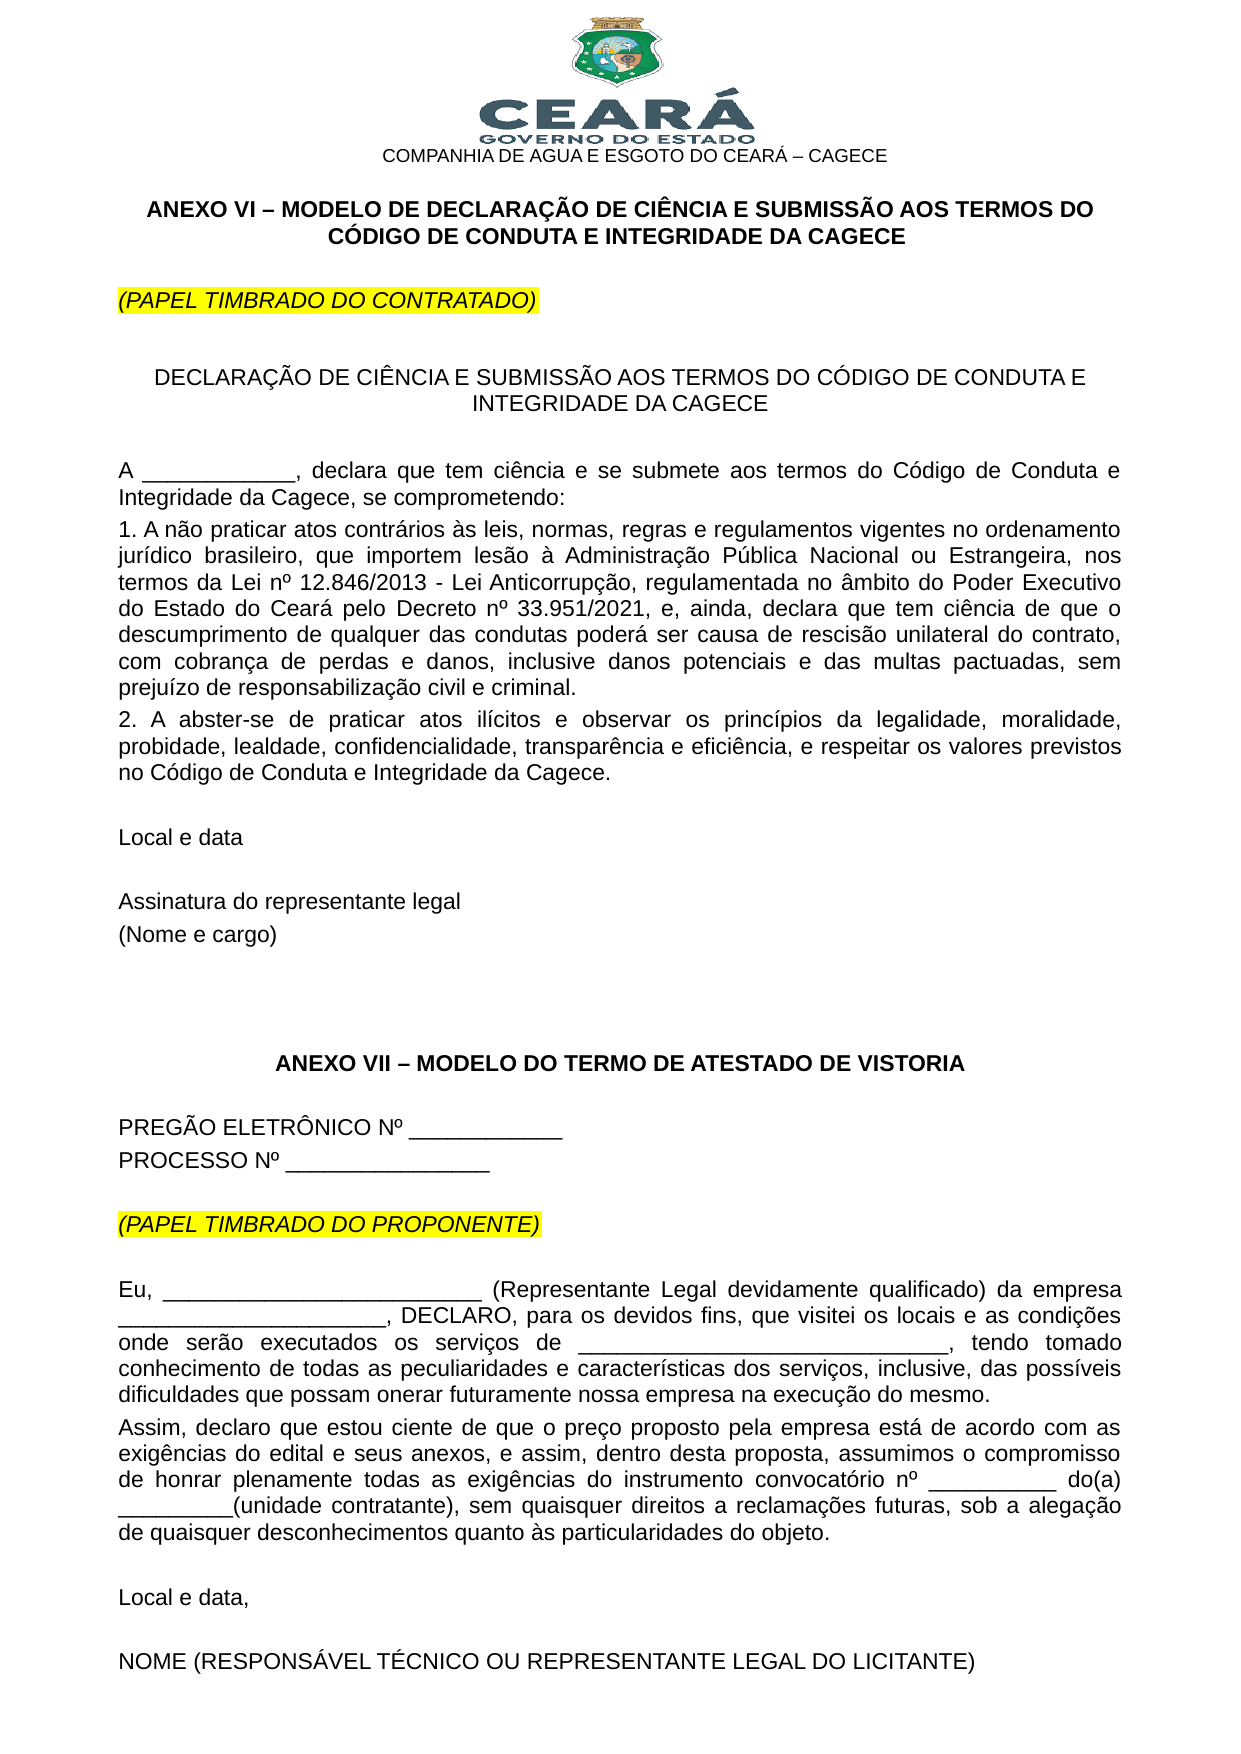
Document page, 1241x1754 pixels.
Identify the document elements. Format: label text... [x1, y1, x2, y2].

text (PAPEL TIMBRADO DO CONTRATADO) [118, 287, 1122, 314]
text PROCESSO Nº ________________ [118, 1147, 1122, 1173]
text Eu, _________________________ (Representante Legal devidamente qualificado) da empresa _____________________, DECLARO, para os devidos fins, que visitei os locais e as condições onde serão executados os serviços de _____________________________, tendo tomado conhecimento de todas as peculiaridades e características dos serviços, inclusive, das possíveis dificuldades que possam onerar futuramente nossa empresa na execução do mesmo. [118, 1276, 1122, 1407]
text DECLARAÇÃO DE CIÊNCIA E SUBMISSÃO AOS TERMOS DO CÓDIGO DE CONDUTA E INTEGRIDADE DA CAGECE [118, 364, 1122, 417]
text NOME (RESPONSÁVEL TÉCNICO OU REPRESENTANTE LEGAL DO LICITANTE) [118, 1648, 1122, 1674]
text A ____________, declara que tem ciência e se submete aos termos do Código de Conduta e Integridade da Cagece, se comprometendo: [118, 457, 1122, 510]
text (PAPEL TIMBRADO DO PROPONENTE) [118, 1211, 1122, 1237]
text Local e data [118, 824, 1122, 850]
text Assim, declaro que estou ciente de que o preço proposto pela empresa está de acordo com as exigências do edital e seus anexos, e assim, dentro desta proposta, assumimos o compromisso de honrar plenamente todas as exigências do instrumento convocatório nº __________ do(a) _________(unidade contratante), sem quaisquer direitos a reclamações futuras, sob a alegação de quaisquer desconhecimentos quanto às particularidades do objeto. [118, 1413, 1122, 1545]
text 2. A abster-se de praticar atos ilícitos e observar os princípios da legalidade, moralidade, probidade, lealdade, confidencialidade, transparência e eficiência, e respeitar os valores previstos no Código de Conduta e Integridade da Cagece. [118, 706, 1122, 785]
text Assinatura do representante legal [118, 888, 1122, 914]
text PREGÃO ELETRÔNICO Nº ____________ [118, 1114, 1122, 1141]
text ANEXO VII – MODELO DO TERMO DE ATESTADO DE VISTORIA [118, 1050, 1122, 1076]
picture [453, 12, 782, 148]
text (Nome e cargo) [118, 921, 1122, 947]
text 1. A não praticar atos contrários às leis, normas, regras e regulamentos vigentes no ordenamento jurídico brasileiro, que importem lesão à Administração Pública Nacional ou Estrangeira, nos termos da Lei nº 12.846/2013 - Lei Anticorrupção, regulamentada no âmbito do Poder Executivo do Estado do Ceará pelo Decreto nº 33.951/2021, e, ainda, declara que tem ciência de que o descumprimento de qualquer das condutas poderá ser causa de rescisão unilateral do contrato, com cobrança de perdas e danos, inclusive danos potenciais e das multas pactuadas, sem prejuízo de responsabilização civil e criminal. [118, 516, 1122, 700]
text Local e data, [118, 1583, 1122, 1610]
text ANEXO VI – MODELO DE DECLARAÇÃO DE CIÊNCIA E SUBMISSÃO AOS TERMOS DO CÓDIGO DE CONDUTA E INTEGRIDADE DA CAGECE [118, 196, 1122, 249]
